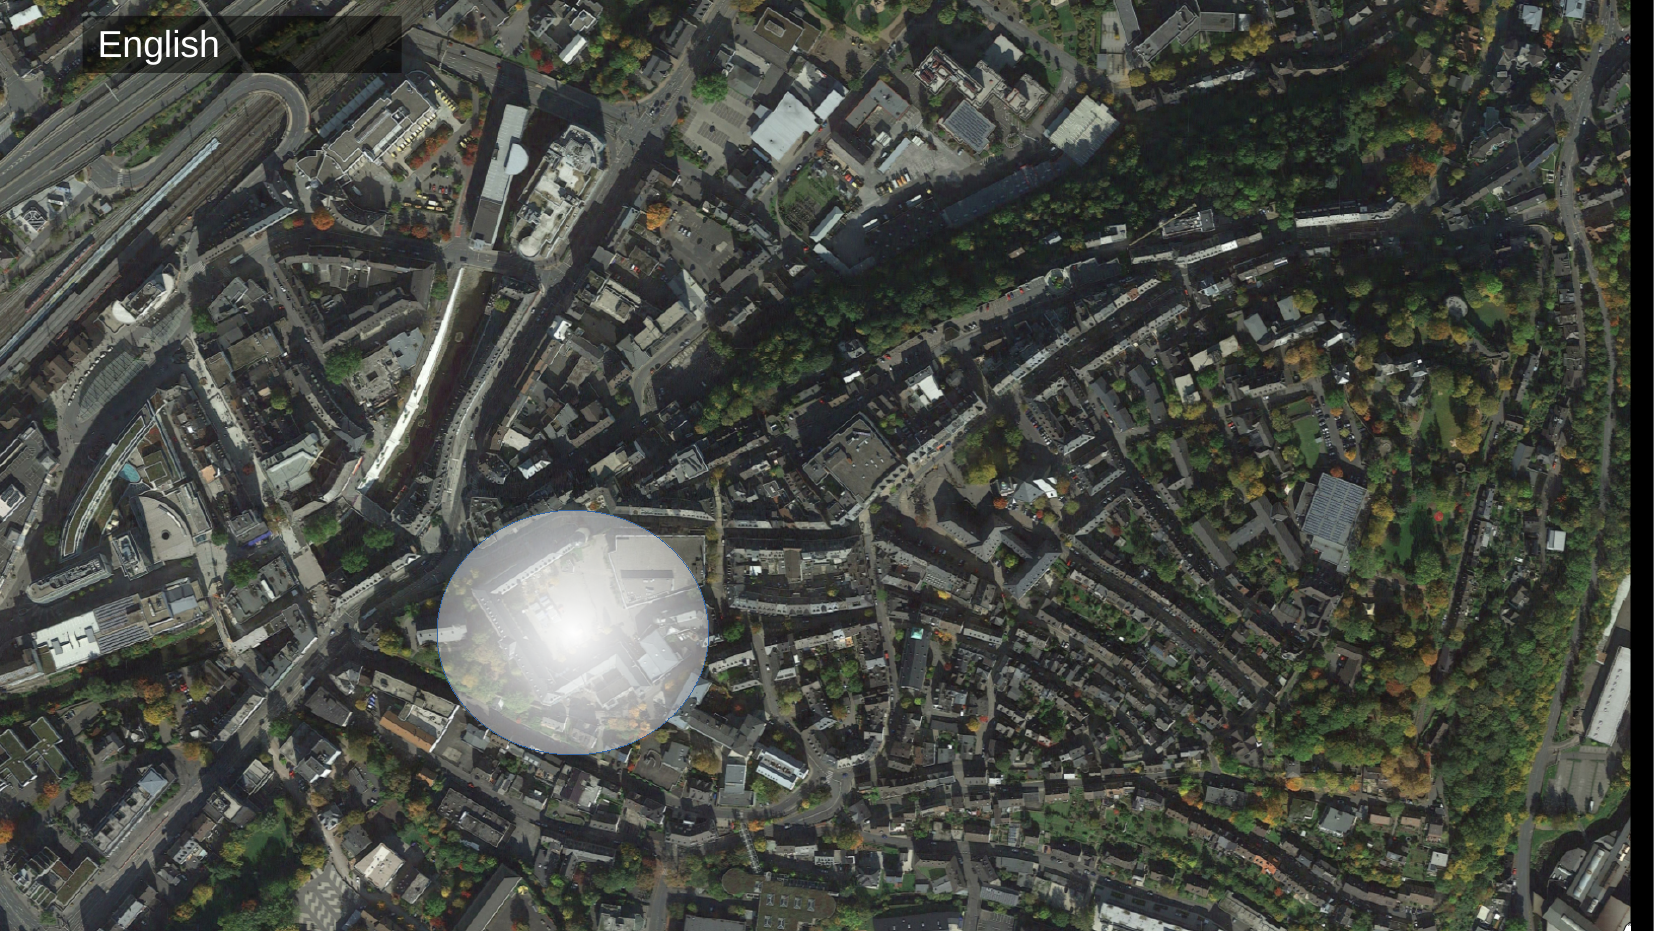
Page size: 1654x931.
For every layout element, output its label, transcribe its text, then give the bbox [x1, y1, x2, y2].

picture [0, 0, 1654, 931]
text_box [437, 510, 709, 755]
text_box English [82, 15, 402, 73]
